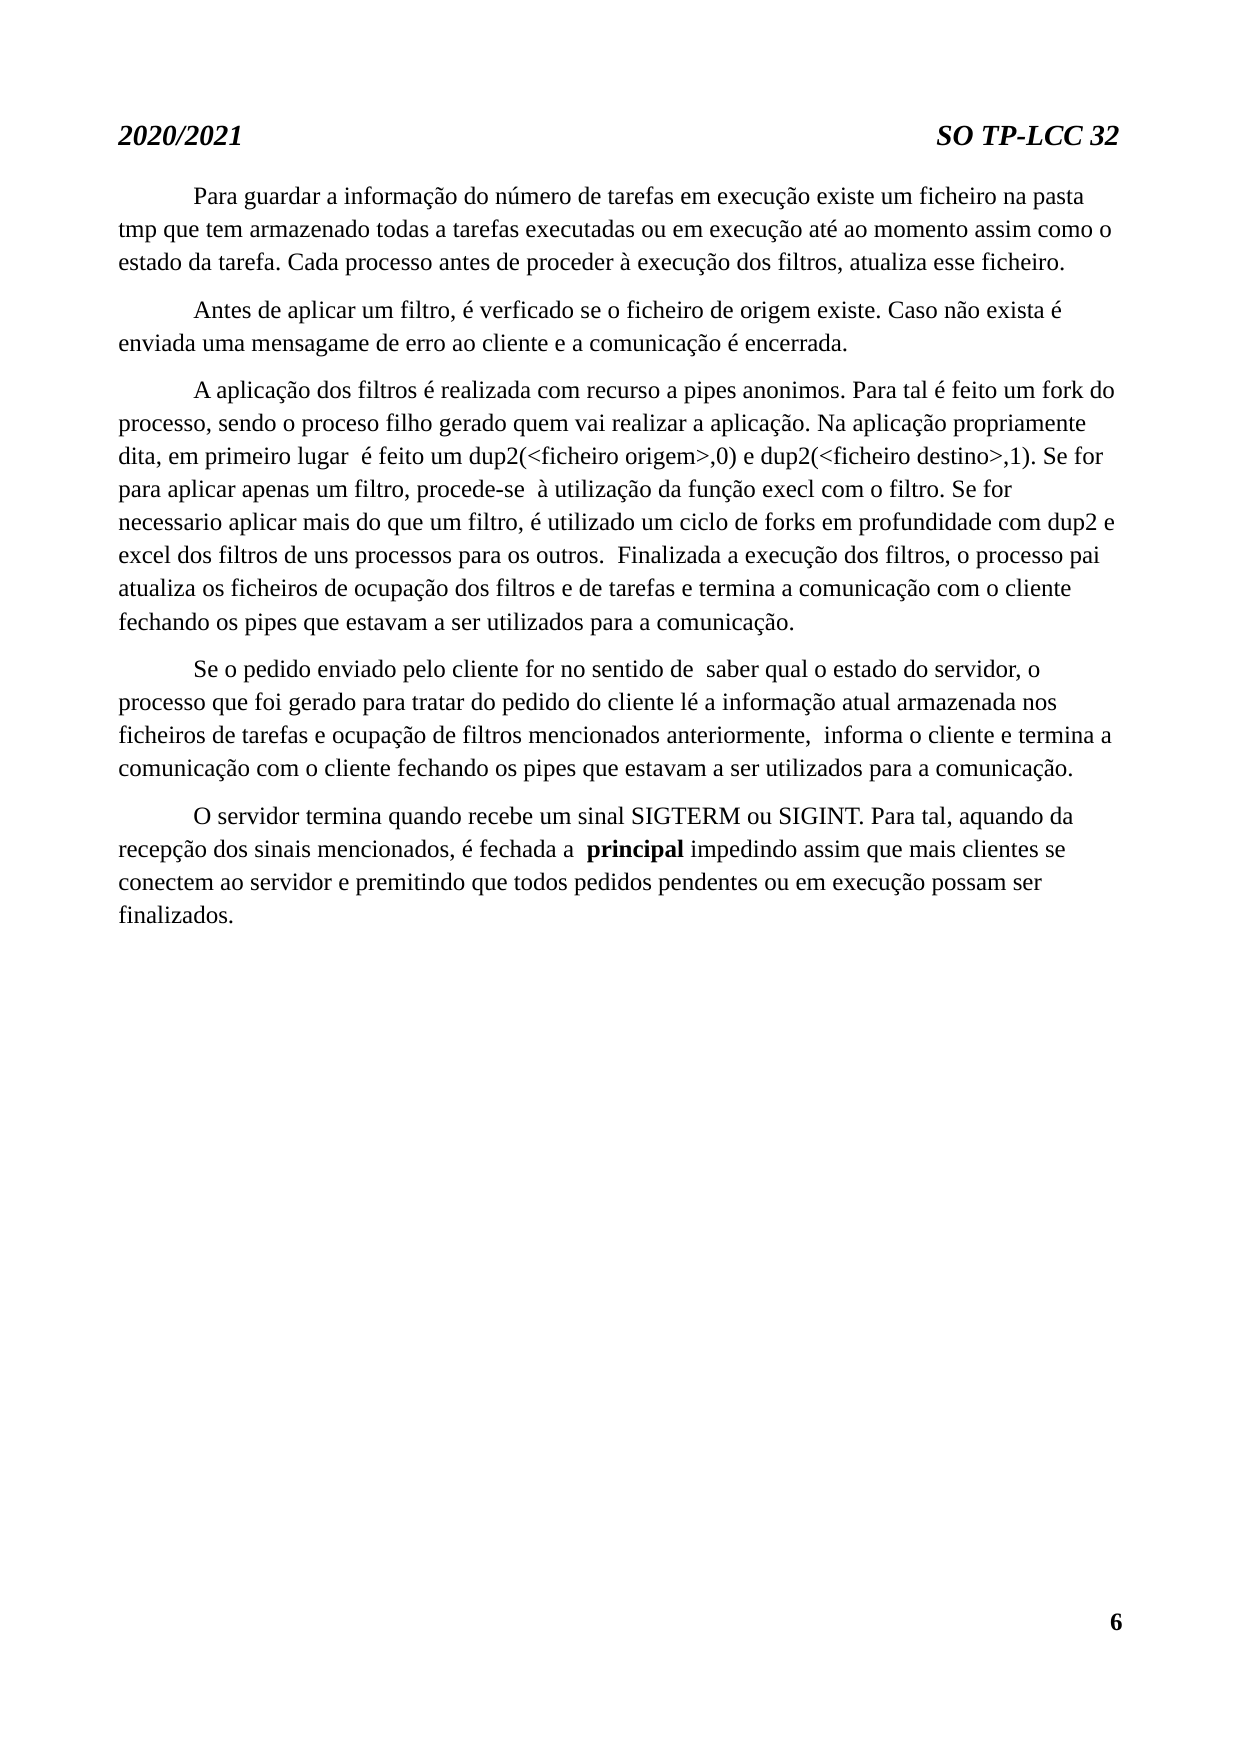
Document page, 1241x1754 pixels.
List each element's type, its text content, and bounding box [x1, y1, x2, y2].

text Antes de aplicar um filtro, é verficado se o ficheiro de origem existe. Caso não exista é enviada uma mensagame de erro ao cliente e a comunicação é encerrada. [118, 295, 1122, 357]
text O servidor termina quando recebe um sinal SIGTERM ou SIGINT. Para tal, aquando da recepção dos sinais mencionados, é fechada a principal impedindo assim que mais clientes se conectem ao servidor e premitindo que todos pedidos pendentes ou em execução possam ser finalizados. [118, 801, 1122, 929]
text A aplicação dos filtros é realizada com recurso a pipes anonimos. Para tal é feito um fork do processo, sendo o proceso filho gerado quem vai realizar a aplicação. Na aplicação propriamente dita, em primeiro lugar é feito um dup2(<ficheiro origem>,0) e dup2(<ficheiro destino>,1). Se for para aplicar apenas um filtro, procede-se à utilização da função execl com o filtro. Se for necessario aplicar mais do que um filtro, é utilizado um ciclo de forks em profundidade com dup2 e excel dos filtros de uns processos para os outros. Finalizada a execução dos filtros, o processo pai atualiza os ficheiros de ocupação dos filtros e de tarefas e termina a comunicação com o cliente fechando os pipes que estavam a ser utilizados para a comunicação. [118, 375, 1122, 635]
text Se o pedido enviado pelo cliente for no sentido de saber qual o estado do servidor, o processo que foi gerado para tratar do pedido do cliente lé a informação atual armazenada nos ficheiros de tarefas e ocupação de filtros mencionados anteriormente, informa o cliente e termina a comunicação com o cliente fechando os pipes que estavam a ser utilizados para a comunicação. [118, 654, 1122, 782]
text Para guardar a informação do número de tarefas em execução existe um ficheiro na pasta tmp que tem armazenado todas a tarefas executadas ou em execução até ao momento assim como o estado da tarefa. Cada processo antes de proceder à execução dos filtros, atualiza esse ficheiro. [118, 181, 1122, 276]
